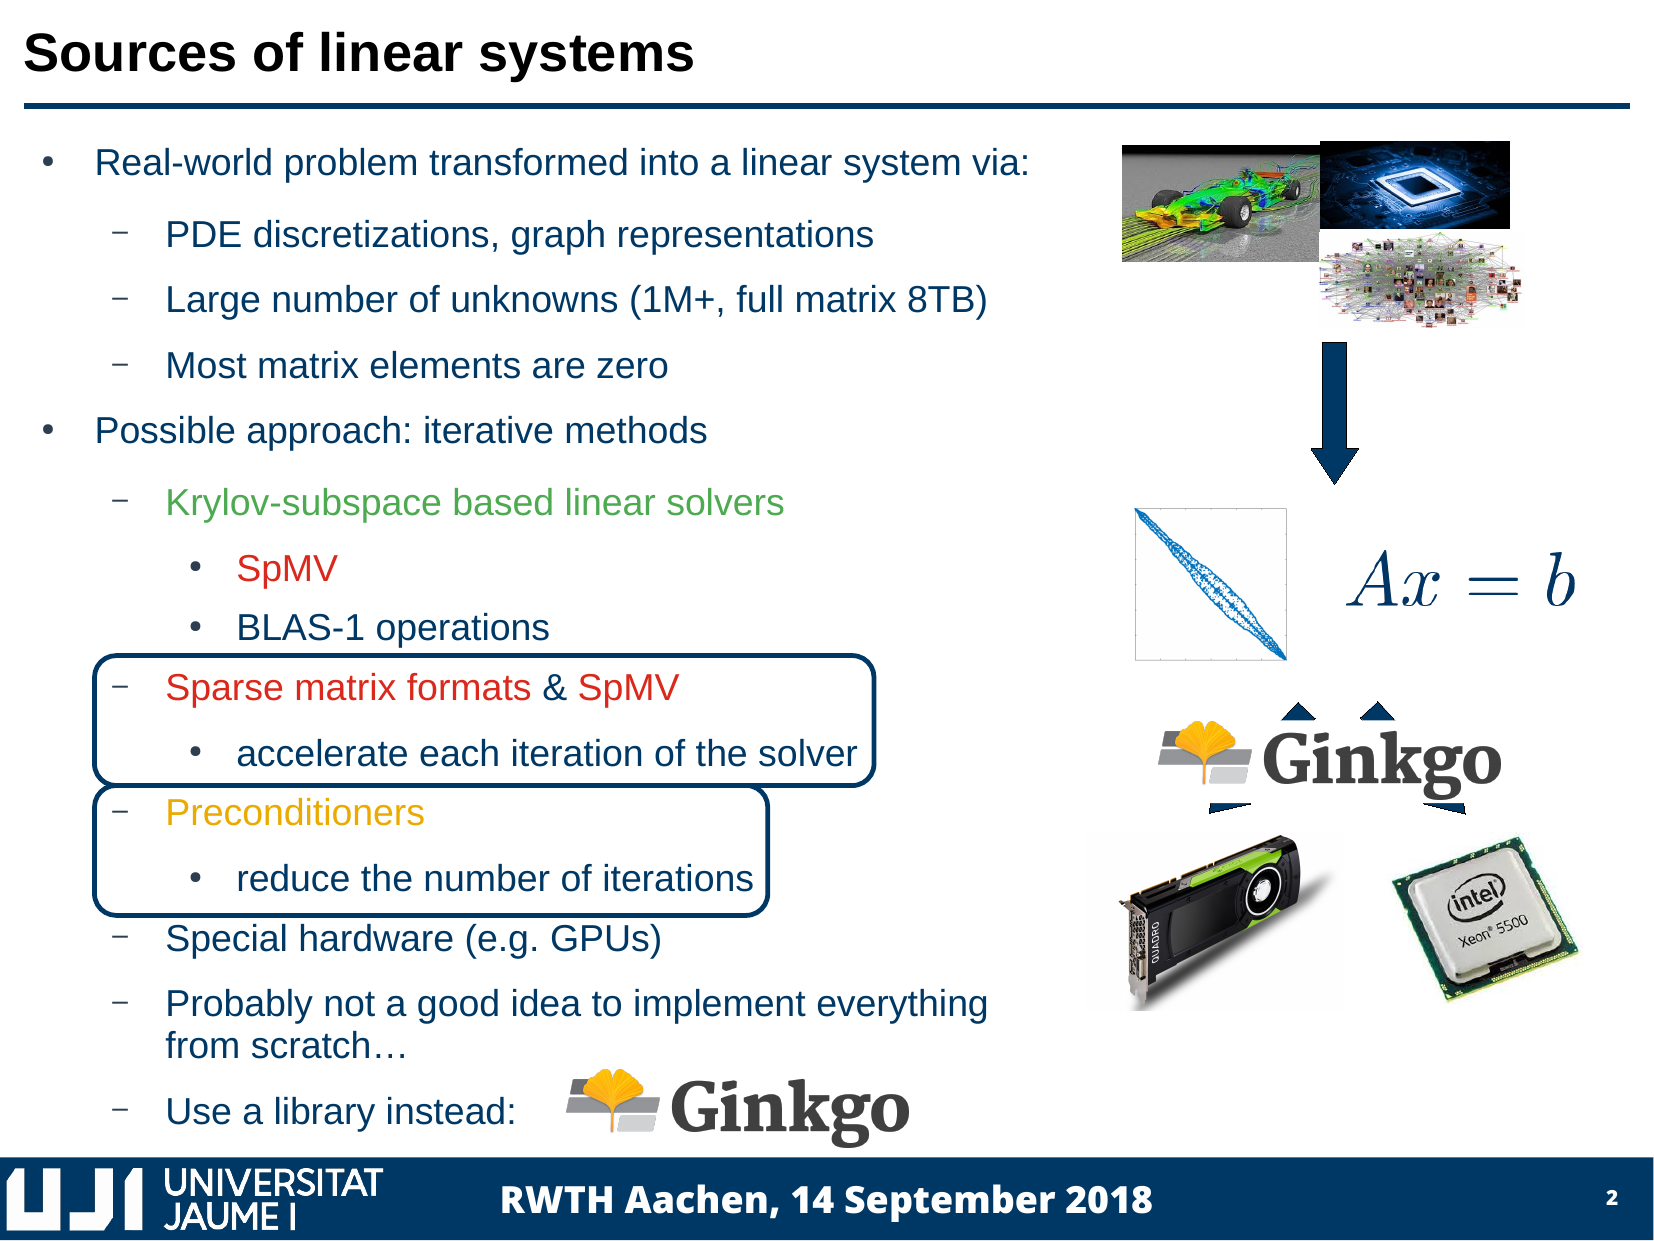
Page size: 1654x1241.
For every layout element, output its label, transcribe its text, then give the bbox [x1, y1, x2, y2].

text_box [1281, 702, 1316, 720]
text_box [1311, 342, 1359, 485]
picture [0, 1158, 390, 1241]
text_box [1360, 701, 1395, 720]
picture [1158, 720, 1501, 800]
picture [1134, 507, 1288, 662]
text_box [1145, 720, 1536, 815]
list Real-world problem transformed into a linear system via: PDE discretizations, graph representations Large number of unknowns (1M+, full matrix 8TB) Most matrix elements are zero Possible approach: iterative methods Krylov-subspace based linear solvers SpMV BLAS-1 operations Sparse matrix formats & SpMV accelerate each iteration of the solver Preconditioners reduce the number of iterations Special hardware (e.g. GPUs) Probably not a good idea to implement everything from scratch… Use a library instead: [23, 141, 1040, 1158]
title Sources of linear systems [23, 0, 1630, 107]
picture [1086, 833, 1345, 1011]
picture [566, 1068, 909, 1148]
picture [1122, 141, 1524, 328]
picture [1381, 832, 1588, 1004]
picture [1346, 550, 1575, 606]
